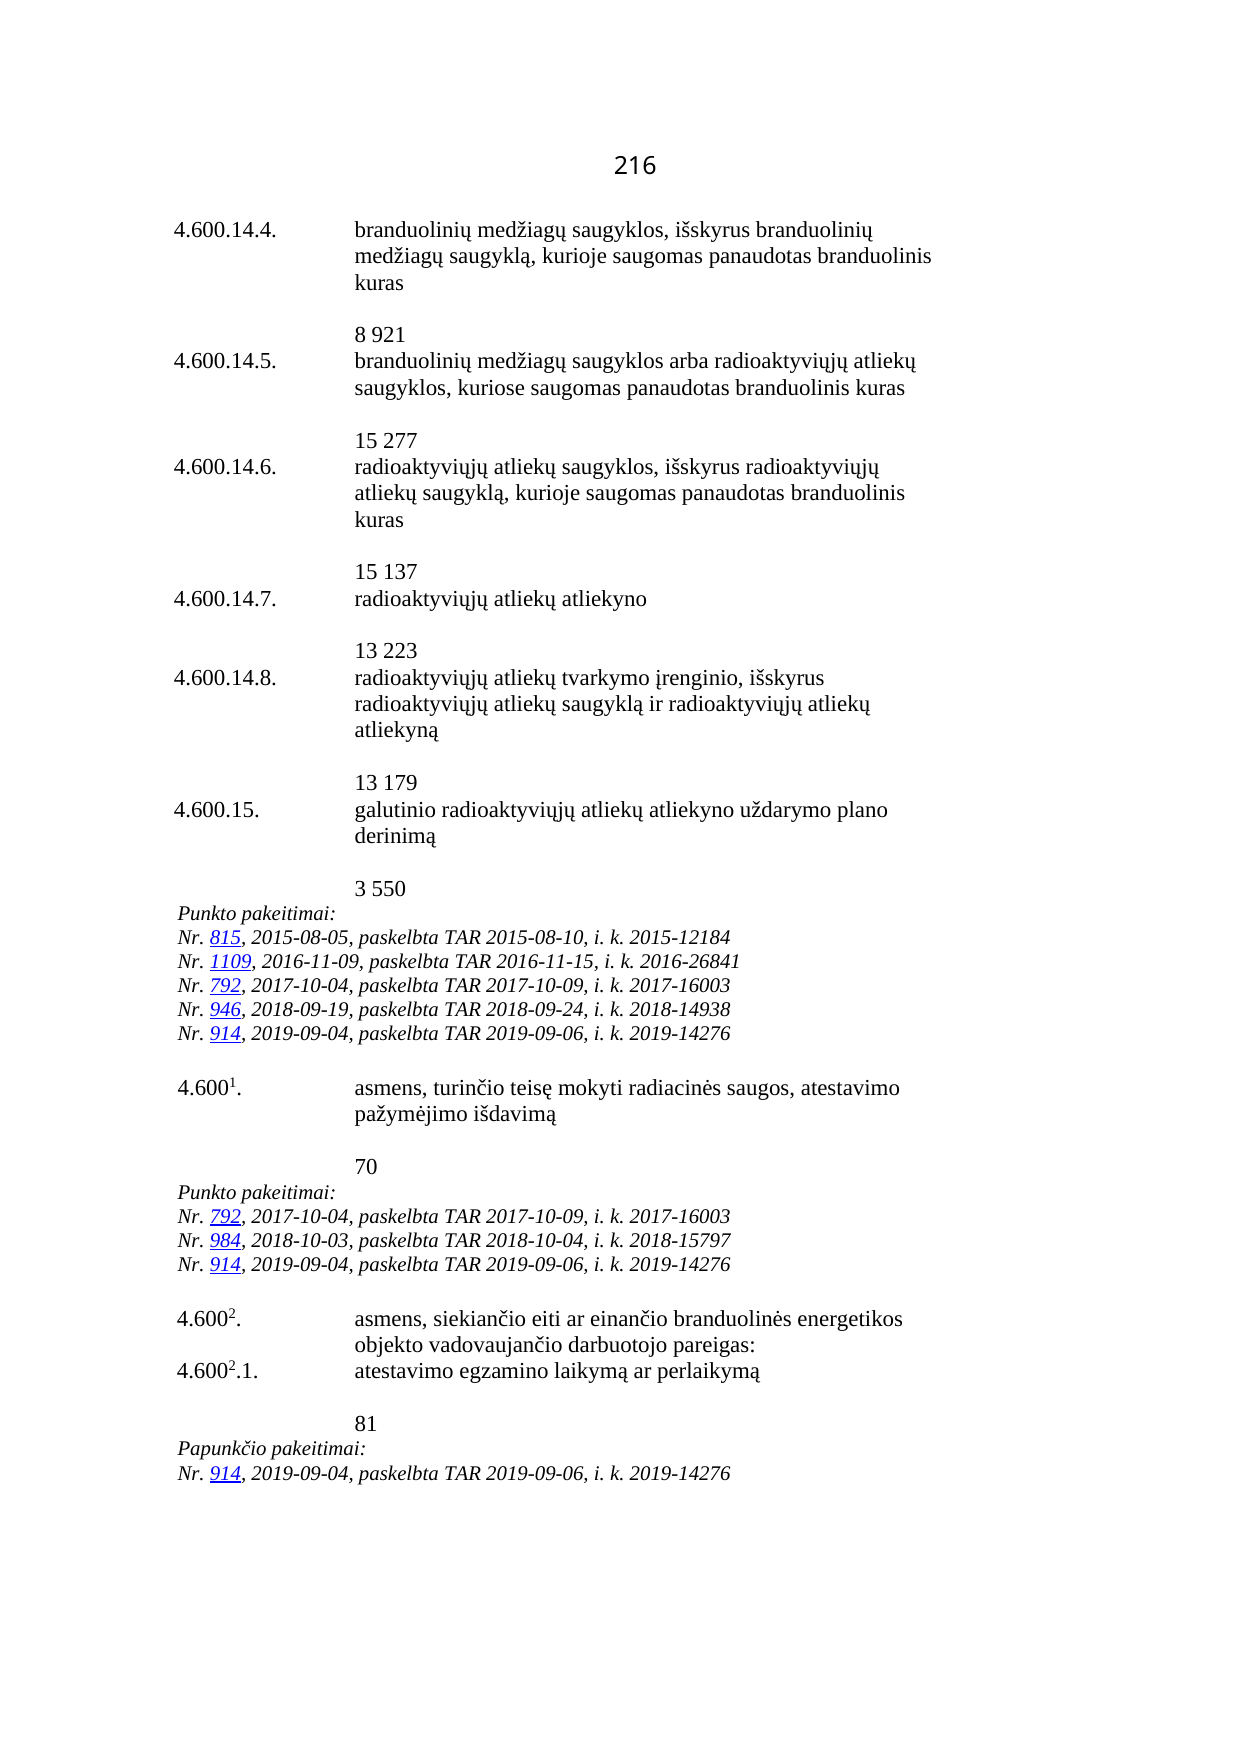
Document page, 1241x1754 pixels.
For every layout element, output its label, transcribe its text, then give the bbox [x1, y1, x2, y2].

text Nr. 946, 2018-09-19, paskelbta TAR 2018-09-24, i. k. 2018-14938 [177, 997, 1093, 1021]
text 4.6001. asmens, turinčio teisę mokyti radiacinės saugos, atestavimo pažymėjimo išdavimą 70 [177, 1074, 945, 1179]
text Nr. 914, 2019-09-04, paskelbta TAR 2019-09-06, i. k. 2019-14276 [177, 1460, 1093, 1484]
text 4.6002.1. atestavimo egzamino laikymą ar perlaikymą 81 [177, 1357, 945, 1436]
text Nr. 792, 2017-10-04, paskelbta TAR 2017-10-09, i. k. 2017-16003 [177, 1204, 1093, 1228]
text 4.600.14.8. radioaktyviųjų atliekų tvarkymo įrenginio, išskyrus radioaktyviųjų atliekų saugyklą ir radioaktyviųjų atliekų atliekyną 13 179 [174, 664, 945, 796]
text Nr. 914, 2019-09-04, paskelbta TAR 2019-09-06, i. k. 2019-14276 [177, 1021, 1093, 1045]
text 4.6002. asmens, siekiančio eiti ar einančio branduolinės energetikos [177, 1304, 945, 1331]
text 4.600.14.4. branduolinių medžiagų saugyklos, išskyrus branduolinių medžiagų saugyklą, kurioje saugomas panaudotas branduolinis kuras 8 921 [174, 216, 945, 348]
text 4.600.15. galutinio radioaktyviųjų atliekų atliekyno uždarymo plano derinimą 3 550 [174, 796, 945, 901]
text 4.600.14.5. branduolinių medžiagų saugyklos arba radioaktyviųjų atliekų saugyklos, kuriose saugomas panaudotas branduolinis kuras 15 277 [174, 348, 945, 453]
text Punkto pakeitimai: [177, 1179, 1093, 1204]
text Nr. 1109, 2016-11-09, paskelbta TAR 2016-11-15, i. k. 2016-26841 [177, 949, 1093, 973]
text Nr. 914, 2019-09-04, paskelbta TAR 2019-09-06, i. k. 2019-14276 [177, 1252, 1093, 1276]
text Nr. 984, 2018-10-03, paskelbta TAR 2018-10-04, i. k. 2018-15797 [177, 1228, 1093, 1252]
text 4.600.14.7. radioaktyviųjų atliekų atliekyno 13 223 [174, 585, 945, 664]
text Nr. 792, 2017-10-04, paskelbta TAR 2017-10-09, i. k. 2017-16003 [177, 973, 1093, 997]
text Punkto pakeitimai: [177, 901, 1093, 925]
text Nr. 815, 2015-08-05, paskelbta TAR 2015-08-10, i. k. 2015-12184 [177, 925, 1093, 949]
text Papunkčio pakeitimai: [177, 1436, 1093, 1460]
text objekto vadovaujančio darbuotojo pareigas: [354, 1331, 945, 1357]
text 4.600.14.6. radioaktyviųjų atliekų saugyklos, išskyrus radioaktyviųjų atliekų saugyklą, kurioje saugomas panaudotas branduolinis kuras 15 137 [174, 453, 945, 585]
